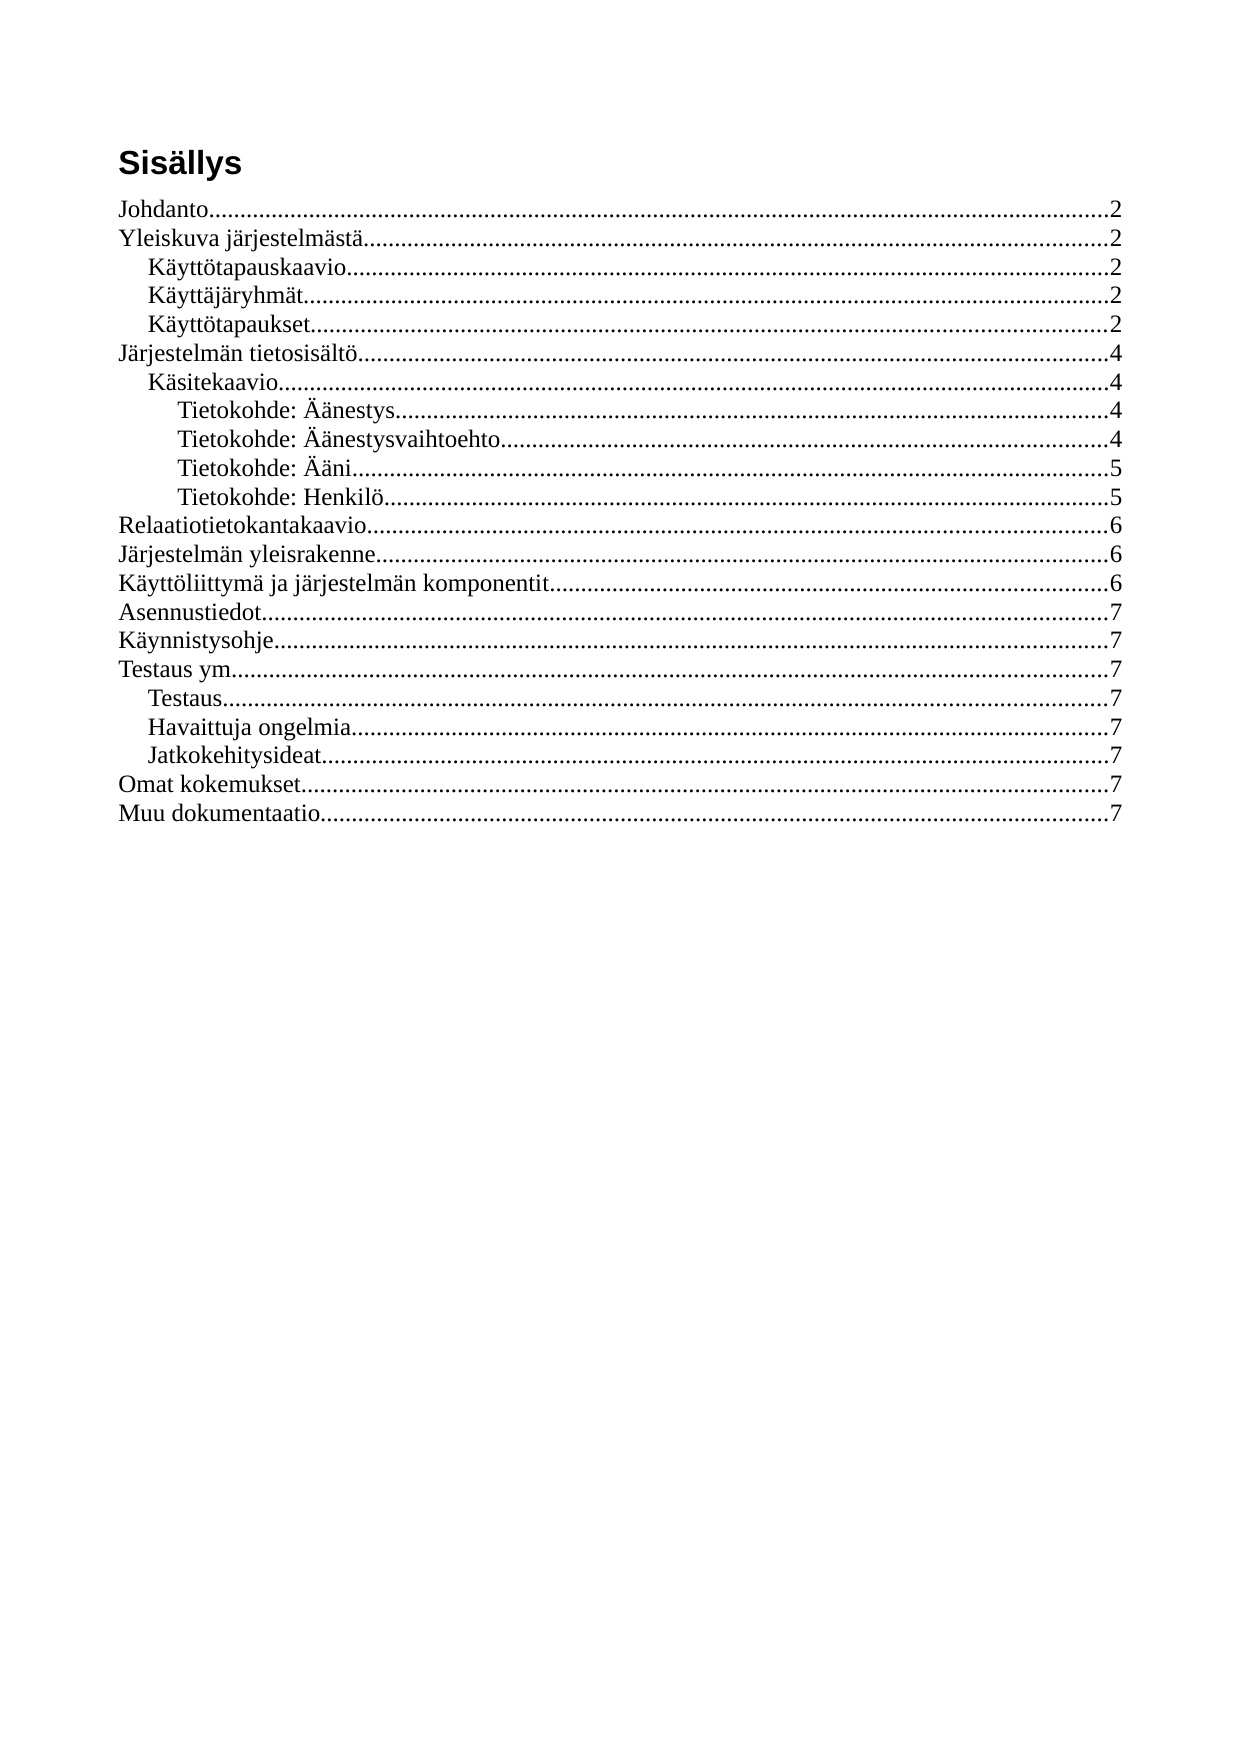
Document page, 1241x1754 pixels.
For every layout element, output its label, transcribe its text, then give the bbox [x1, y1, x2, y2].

text Tietokohde: Ääni 5 [177, 453, 1122, 482]
text Asennustiedot 7 [118, 597, 1122, 625]
text Johdanto 2 [118, 194, 1122, 223]
text Järjestelmän tietosisältö 4 [118, 338, 1122, 367]
text Jatkokehitysideat 7 [148, 740, 1122, 769]
text Käyttöliittymä ja järjestelmän komponentit 6 [118, 568, 1122, 597]
text Muu dokumentaatio 7 [118, 798, 1122, 827]
text Testaus ym. 7 [118, 654, 1122, 683]
text Havaittuja ongelmia 7 [148, 712, 1122, 740]
subtitle Sisällys [118, 143, 1122, 182]
text Käyttötapaukset 2 [148, 309, 1122, 338]
text Relaatiotietokantakaavio 6 [118, 510, 1122, 539]
text Tietokohde: Äänestys 4 [177, 395, 1122, 424]
text Omat kokemukset 7 [118, 769, 1122, 798]
text Yleiskuva järjestelmästä 2 [118, 223, 1122, 252]
text Käyttäjäryhmät 2 [148, 280, 1122, 309]
text Tietokohde: Henkilö 5 [177, 482, 1122, 510]
text Testaus 7 [148, 683, 1122, 712]
text Käsitekaavio 4 [148, 367, 1122, 395]
text Järjestelmän yleisrakenne 6 [118, 539, 1122, 568]
text Käyttötapauskaavio 2 [148, 252, 1122, 280]
text Käynnistysohje 7 [118, 625, 1122, 654]
text Tietokohde: Äänestysvaihtoehto 4 [177, 424, 1122, 453]
